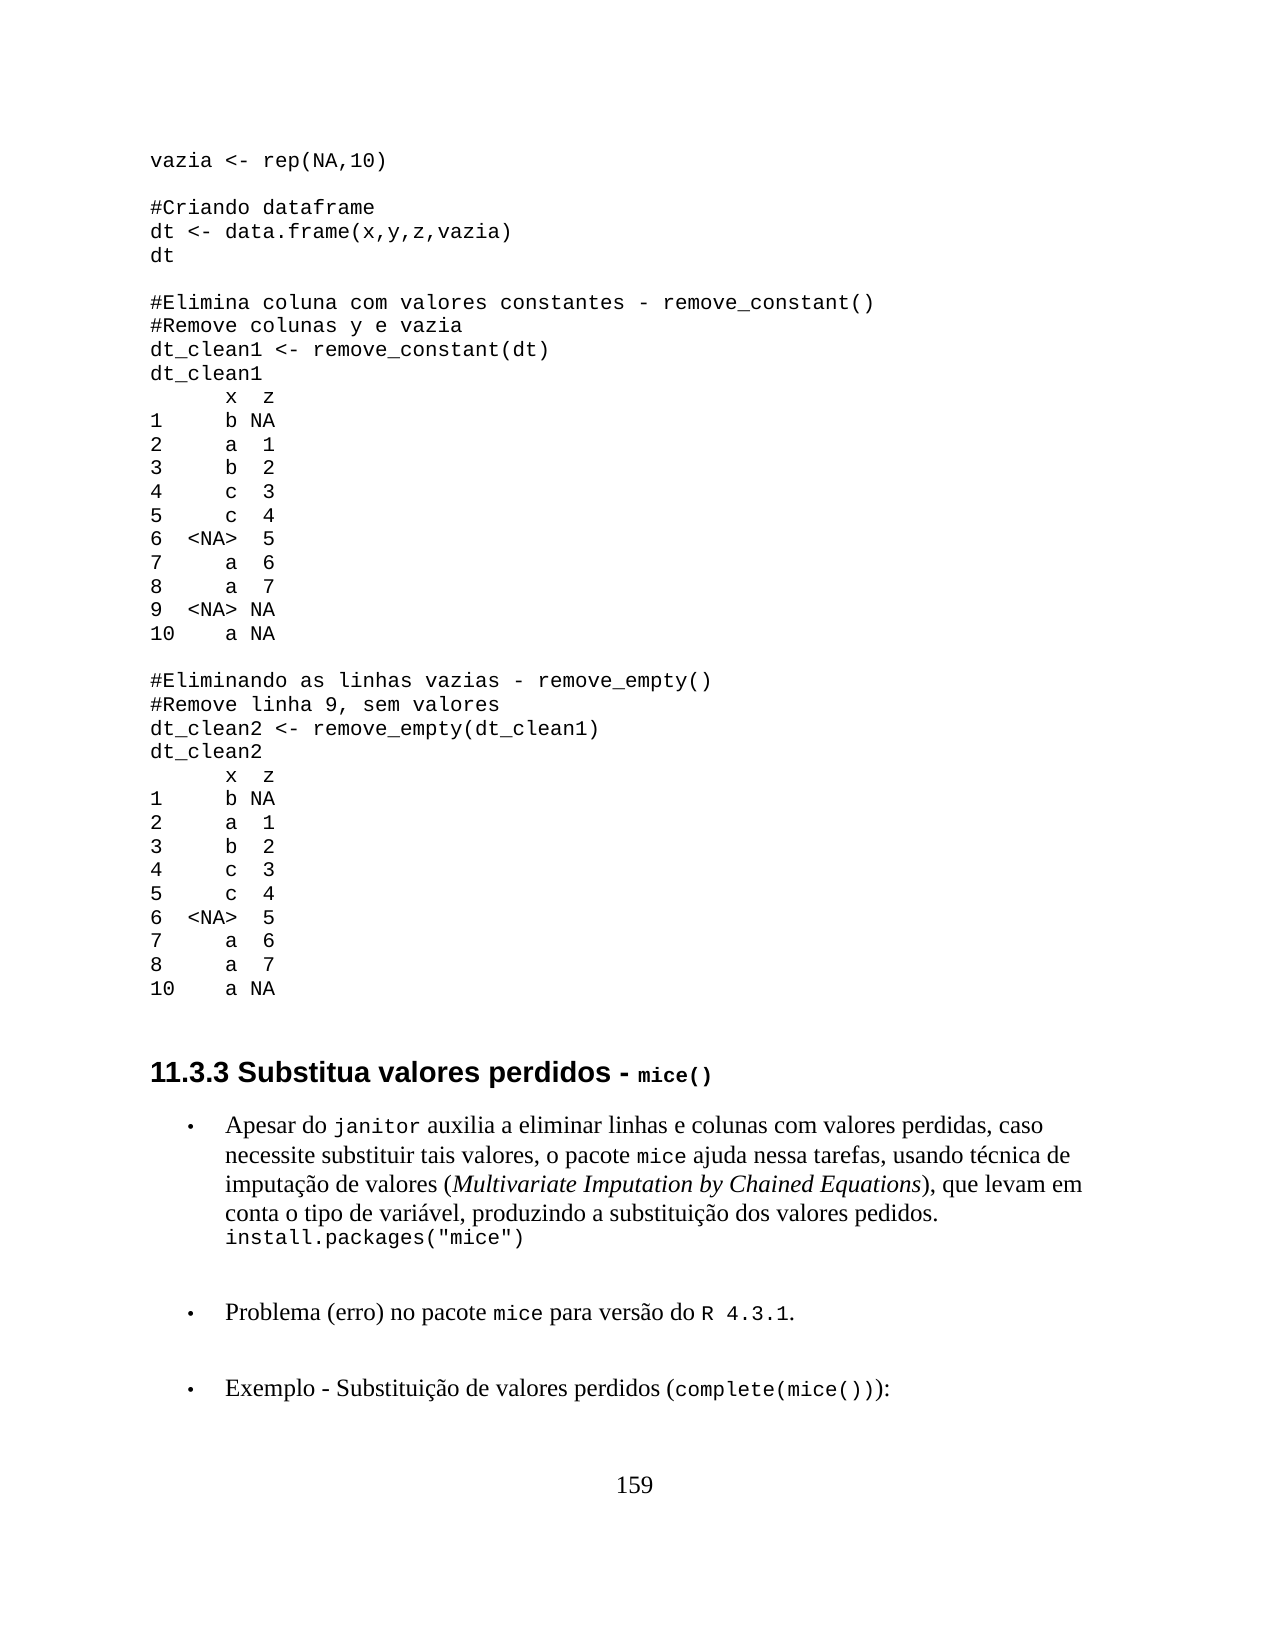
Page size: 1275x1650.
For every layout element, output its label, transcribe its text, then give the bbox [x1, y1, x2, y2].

text 10 a NA [150, 623, 1125, 647]
text 9 <NA> NA [150, 599, 1125, 623]
text #Criando dataframe [150, 197, 1125, 221]
text #Eliminando as linhas vazias - remove_empty() [150, 670, 1125, 694]
text #Elimina coluna com valores constantes - remove_constant() [150, 292, 1125, 316]
text 7 a 6 [150, 930, 1125, 954]
text dt_clean2 <- remove_empty(dt_clean1) [150, 717, 1125, 741]
text 8 a 7 [150, 576, 1125, 599]
text 7 a 6 [150, 552, 1125, 576]
text 1 b NA [150, 788, 1125, 812]
text 1 b NA [150, 410, 1125, 434]
text 10 a NA [150, 978, 1125, 1001]
text 5 c 4 [150, 883, 1125, 907]
text 6 <NA> 5 [150, 907, 1125, 930]
text #Remove linha 9, sem valores [150, 694, 1125, 717]
text 8 a 7 [150, 954, 1125, 978]
list Exemplo - Substituição de valores perdidos (complete(mice())): [187, 1373, 1125, 1432]
text x z [150, 765, 1125, 788]
text dt <- data.frame(x,y,z,vazia) [150, 221, 1125, 244]
text dt_clean2 [150, 741, 1125, 765]
text 2 a 1 [150, 434, 1125, 457]
list Apesar do janitor auxilia a eliminar linhas e colunas com valores perdidas, caso necessite substituir tais valores, o pacote mice ajuda nessa tarefas, usando técnica de imputação de valores (Multivariate Imputation by Chained Equations), que levam em conta o tipo de variável, produzindo a substituição dos valores pedidos. install.packages("mice") [187, 1110, 1125, 1279]
text dt_clean1 <- remove_constant(dt) [150, 339, 1125, 363]
text #Remove colunas y e vazia [150, 316, 1125, 339]
text 3 b 2 [150, 457, 1125, 481]
text 3 b 2 [150, 836, 1125, 859]
text vazia <- rep(NA,10) [150, 150, 1125, 174]
text 5 c 4 [150, 505, 1125, 528]
text 4 c 3 [150, 859, 1125, 883]
text dt_clean1 [150, 363, 1125, 386]
text x z [150, 386, 1125, 410]
text 2 a 1 [150, 812, 1125, 836]
subtitle 11.3.3 Substitua valores perdidos - mice() [150, 1055, 1125, 1089]
text dt [150, 244, 1125, 268]
text 4 c 3 [150, 481, 1125, 505]
list Problema (erro) no pacote mice para versão do R 4.3.1. [187, 1297, 1125, 1355]
text 6 <NA> 5 [150, 528, 1125, 552]
